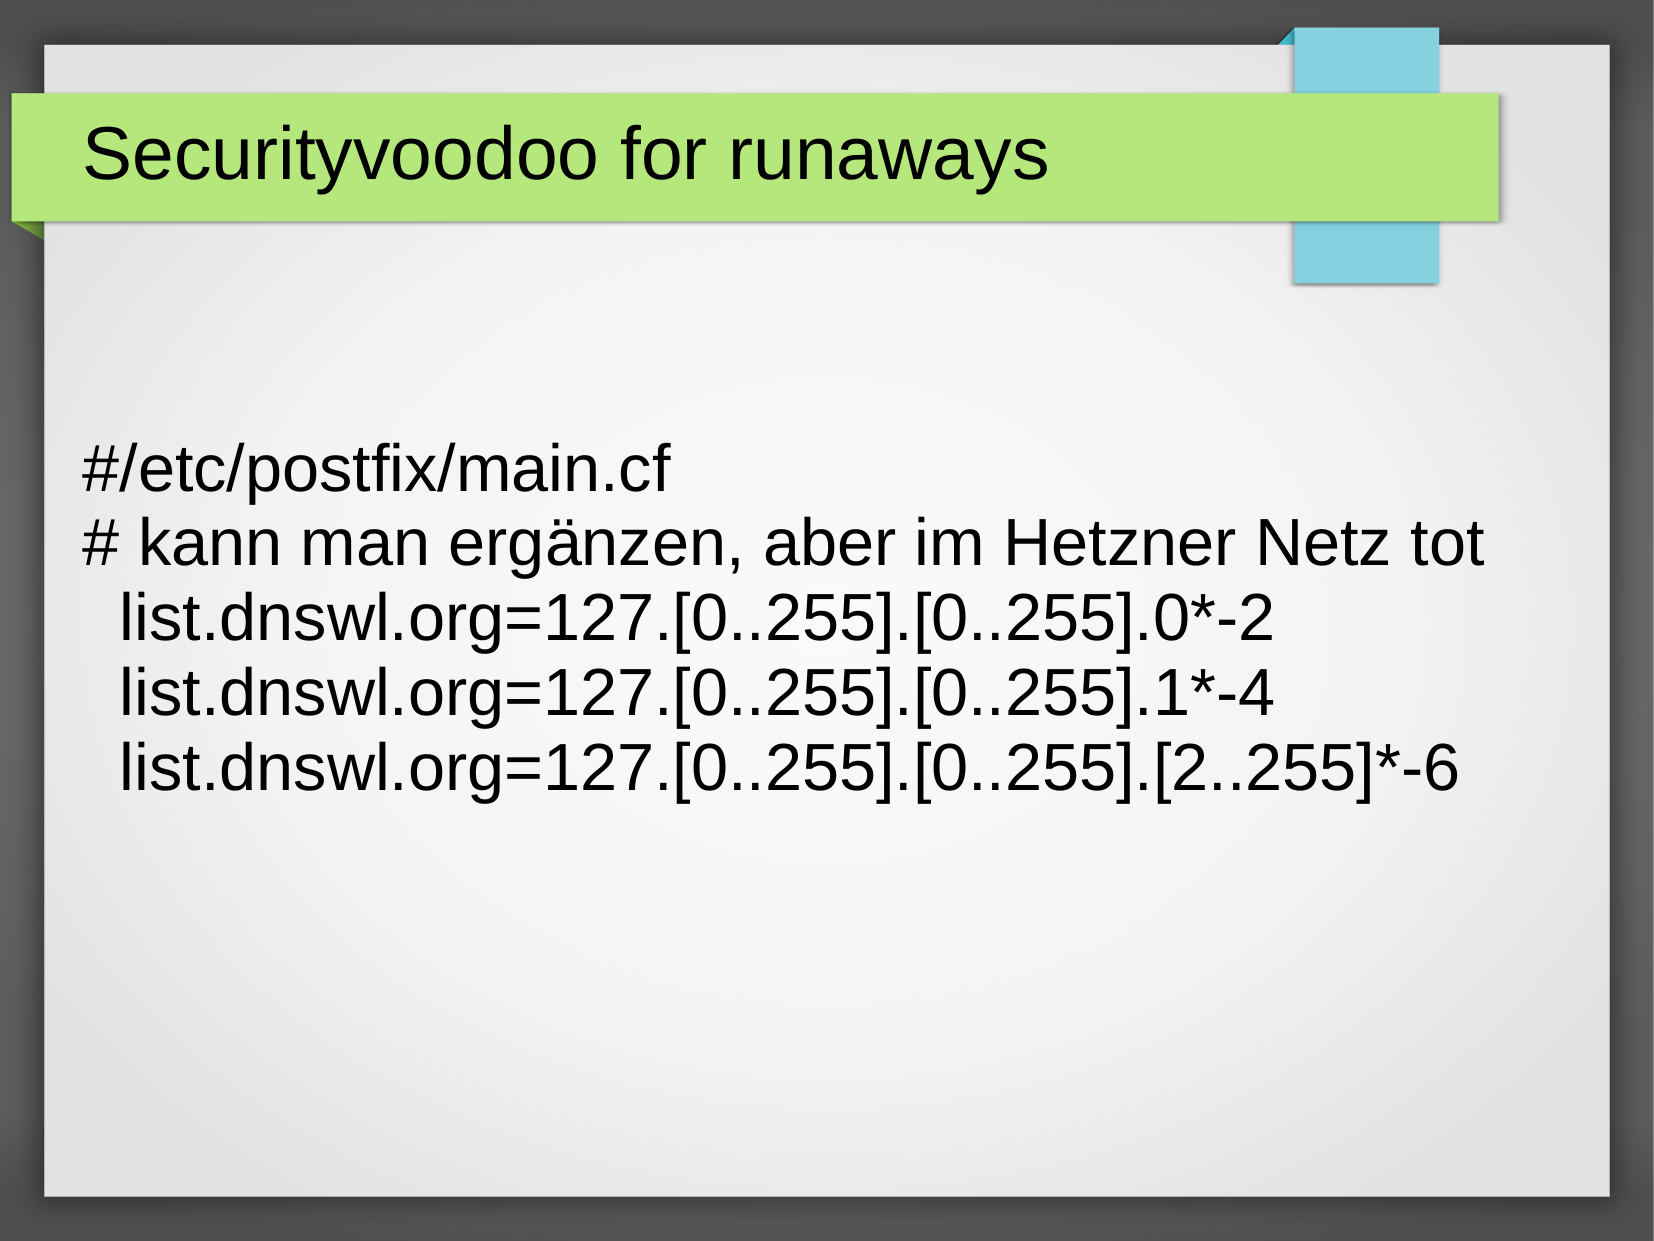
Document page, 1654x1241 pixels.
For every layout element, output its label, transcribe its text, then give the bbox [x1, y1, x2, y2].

title Securityvoodoo for runaways [82, 94, 1264, 213]
subtitle #/etc/postfix/main.cf # kann man ergänzen, aber im Hetzner Netz tot list.dnswl.org=127.[0..255].[0..255].0*-2 list.dnswl.org=127.[0..255].[0..255].1*-4 list.dnswl.org=127.[0..255].[0..255].[2..255]*-6 [82, 295, 1571, 1015]
picture [0, 0, 1654, 1241]
